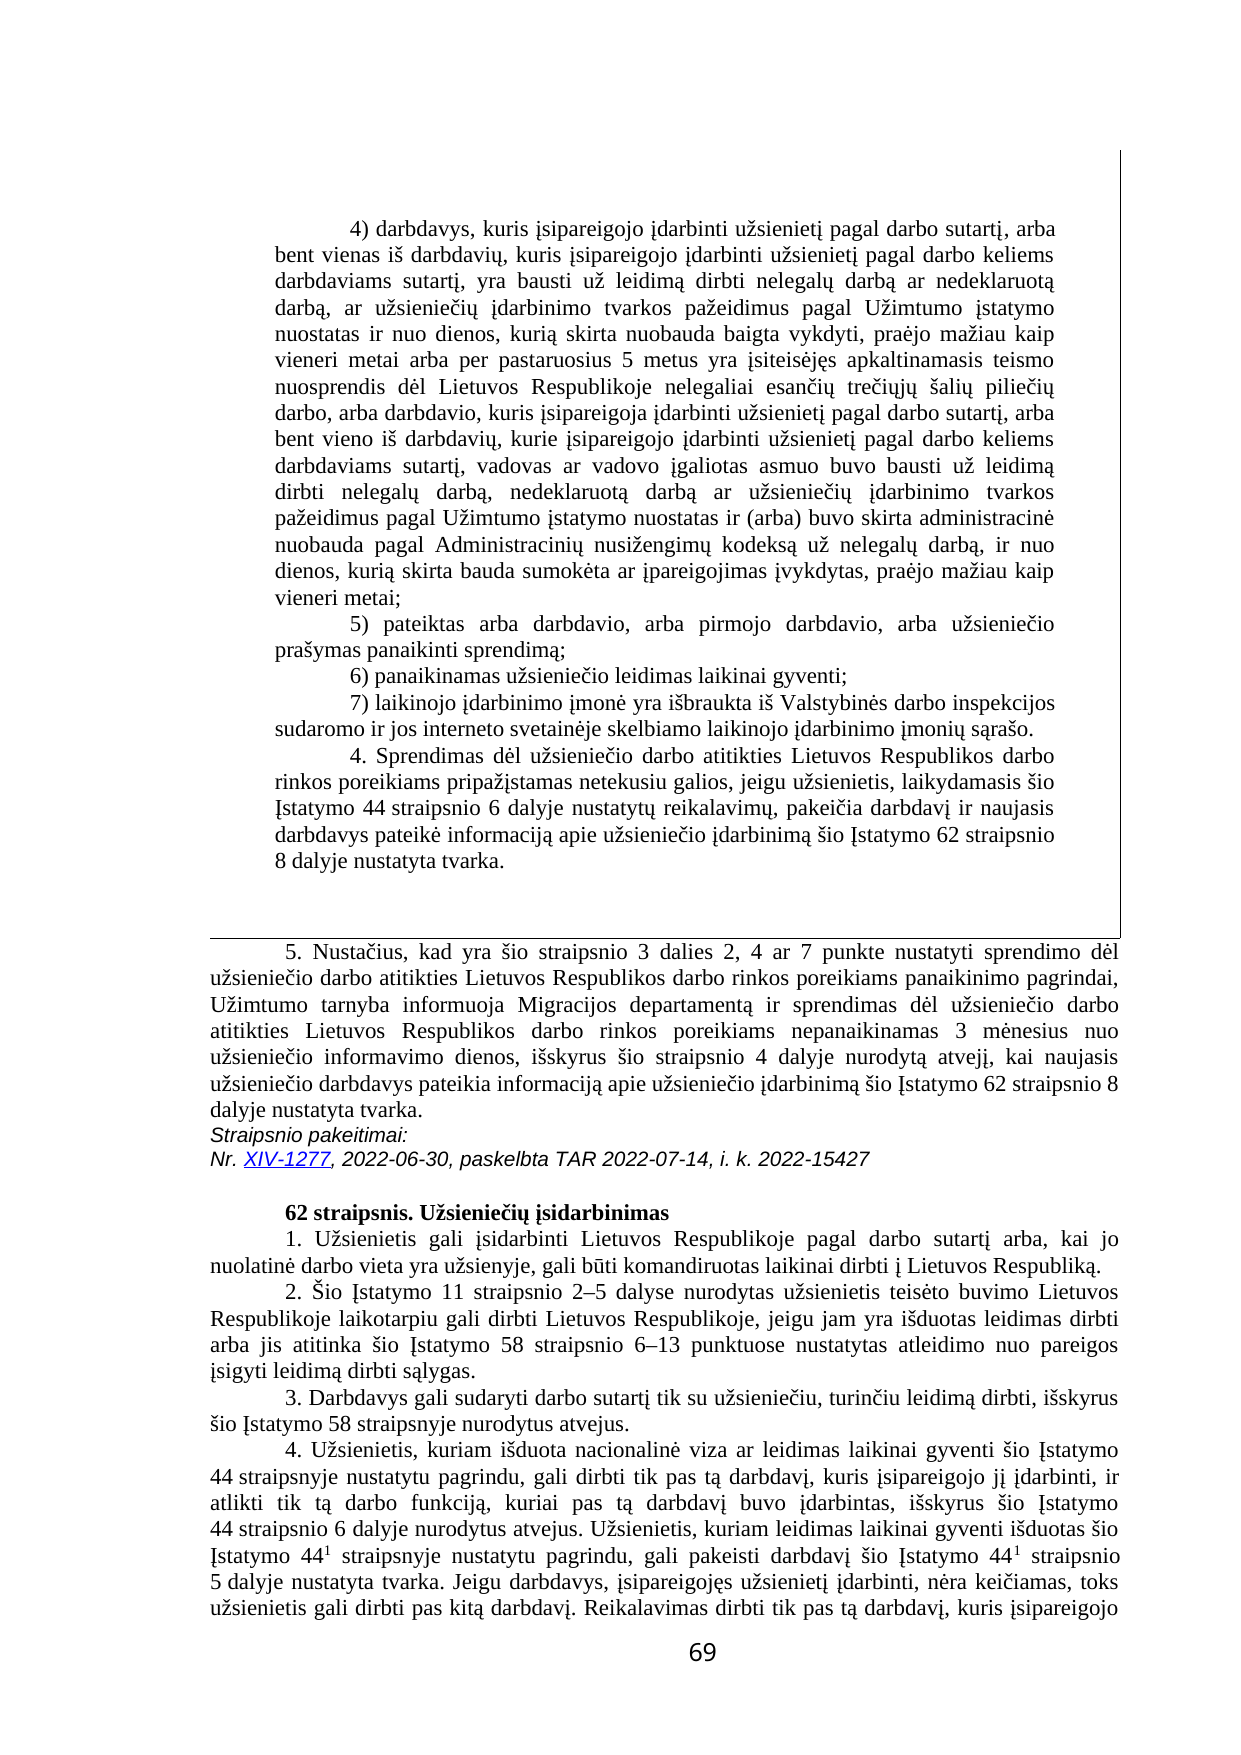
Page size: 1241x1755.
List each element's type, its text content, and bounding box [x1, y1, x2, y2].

text 4) darbdavys, kuris įsipareigojo įdarbinti užsienietį pagal darbo sutartį, arba bent vienas iš darbdavių, kuris įsipareigojo įdarbinti užsienietį pagal darbo keliems darbdaviams sutartį, yra bausti už leidimą dirbti nelegalų darbą ar nedeklaruotą darbą, ar užsieniečių įdarbinimo tvarkos pažeidimus pagal Užimtumo įstatymo nuostatas ir nuo dienos, kurią skirta nuobauda baigta vykdyti, praėjo mažiau kaip vieneri metai arba per pastaruosius 5 metus yra įsiteisėjęs apkaltinamasis teismo nuosprendis dėl Lietuvos Respublikoje nelegaliai esančių trečiųjų šalių piliečių darbo, arba darbdavio, kuris įsipareigoja įdarbinti užsienietį pagal darbo sutartį, arba bent vieno iš darbdavių, kurie įsipareigojo įdarbinti užsienietį pagal darbo keliems darbdaviams sutartį, vadovas ar vadovo įgaliotas asmuo buvo bausti už leidimą dirbti nelegalų darbą, nedeklaruotą darbą ar užsieniečių įdarbinimo tvarkos pažeidimus pagal Užimtumo įstatymo nuostatas ir (arba) buvo skirta administracinė nuobauda pagal Administracinių nusižengimų kodeksą už nelegalų darbą, ir nuo dienos, kurią skirta bauda sumokėta ar įpareigojimas įvykdytas, praėjo mažiau kaip vieneri metai; [210, 150, 1120, 610]
text 5) pateiktas arba darbdavio, arba pirmojo darbdavio, arba užsieniečio prašymas panaikinti sprendimą; [210, 610, 1120, 663]
text 2. Šio Įstatymo 11 straipsnio 2–5 dalyse nurodytas užsienietis teisėto buvimo Lietuvos Respublikoje laikotarpiu gali dirbti Lietuvos Respublikoje, jeigu jam yra išduotas leidimas dirbti arba jis atitinka šio Įstatymo 58 straipsnio 6–13 punktuose nustatytas atleidimo nuo pareigos įsigyti leidimą dirbti sąlygas. [210, 1278, 1120, 1384]
text 4. Užsienietis, kuriam išduota nacionalinė viza ar leidimas laikinai gyventi šio Įstatymo 44 straipsnyje nustatytu pagrindu, gali dirbti tik pas tą darbdavį, kuris įsipareigojo jį įdarbinti, ir atlikti tik tą darbo funkciją, kuriai pas tą darbdavį buvo įdarbintas, išskyrus šio Įstatymo 44 straipsnio 6 dalyje nurodytus atvejus. Užsienietis, kuriam leidimas laikinai gyventi išduotas šio Įstatymo 441 straipsnyje nustatytu pagrindu, gali pakeisti darbdavį šio Įstatymo 441 straipsnio 5 dalyje nustatyta tvarka. Jeigu darbdavys, įsipareigojęs užsienietį įdarbinti, nėra keičiamas, toks užsienietis gali dirbti pas kitą darbdavį. Reikalavimas dirbti tik pas tą darbdavį, kuris įsipareigojo [210, 1436, 1120, 1621]
text 3. Darbdavys gali sudaryti darbo sutartį tik su užsieniečiu, turinčiu leidimą dirbti, išskyrus šio Įstatymo 58 straipsnyje nurodytus atvejus. [210, 1384, 1120, 1436]
text 7) laikinojo įdarbinimo įmonė yra išbraukta iš Valstybinės darbo inspekcijos sudaromo ir jos interneto svetainėje skelbiamo laikinojo įdarbinimo įmonių sąrašo. [210, 689, 1120, 742]
text 5. Nustačius, kad yra šio straipsnio 3 dalies 2, 4 ar 7 punkte nustatyti sprendimo dėl užsieniečio darbo atitikties Lietuvos Respublikos darbo rinkos poreikiams panaikinimo pagrindai, Užimtumo tarnyba informuoja Migracijos departamentą ir sprendimas dėl užsieniečio darbo atitikties Lietuvos Respublikos darbo rinkos poreikiams nepanaikinamas 3 mėnesius nuo užsieniečio informavimo dienos, išskyrus šio straipsnio 4 dalyje nurodytą atvejį, kai naujasis užsieniečio darbdavys pateikia informaciją apie užsieniečio įdarbinimą šio Įstatymo 62 straipsnio 8 dalyje nustatyta tvarka. [210, 938, 1120, 1122]
text 62 straipsnis. Užsieniečių įsidarbinimas [210, 1199, 1120, 1226]
text 4. Sprendimas dėl užsieniečio darbo atitikties Lietuvos Respublikos darbo rinkos poreikiams pripažįstamas netekusiu galios, jeigu užsienietis, laikydamasis šio Įstatymo 44 straipsnio 6 dalyje nustatytų reikalavimų, pakeičia darbdavį ir naujasis darbdavys pateikė informaciją apie užsieniečio įdarbinimą šio Įstatymo 62 straipsnio 8 dalyje nustatyta tvarka. [210, 742, 1120, 938]
text Nr. XIV-1277, 2022-06-30, paskelbta TAR 2022-07-14, i. k. 2022-15427 [210, 1146, 1120, 1170]
text 1. Užsienietis gali įsidarbinti Lietuvos Respublikoje pagal darbo sutartį arba, kai jo nuolatinė darbo vieta yra užsienyje, gali būti komandiruotas laikinai dirbti į Lietuvos Respubliką. [210, 1226, 1120, 1278]
text 6) panaikinamas užsieniečio leidimas laikinai gyventi; [210, 663, 1120, 689]
text Straipsnio pakeitimai: [210, 1122, 1120, 1146]
